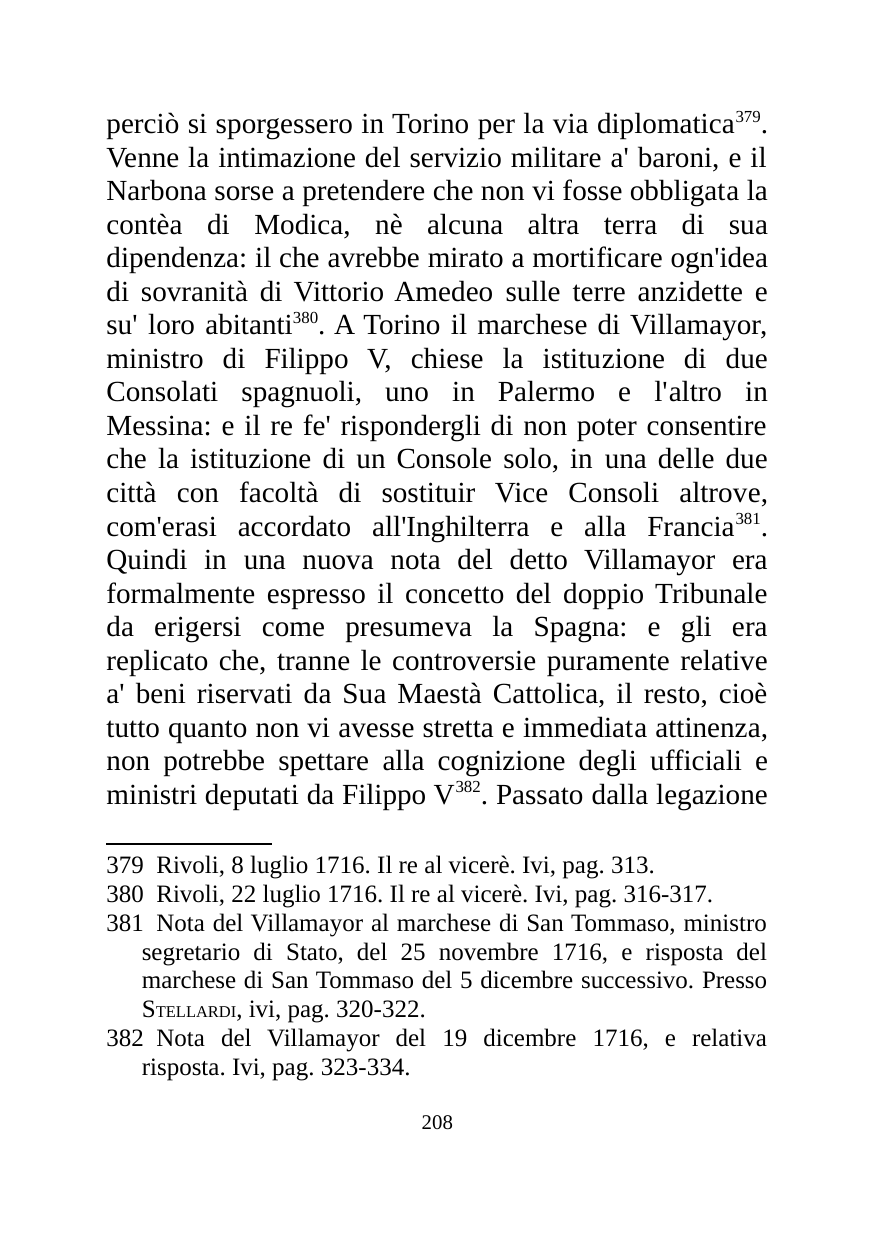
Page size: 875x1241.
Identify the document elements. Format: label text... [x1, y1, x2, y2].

text perciò si sporgessero in Torino per la via diplomatica. Venne la intimazione del servizio militare a' baroni, e il Narbona sorse a pretendere che non vi fosse obbligata la contèa di Modica, nè alcuna altra terra di sua dipendenza: il che avrebbe mirato a mortificare ogn'idea di sovranità di Vittorio Amedeo sulle terre anzidette e su' loro abitanti. A Torino il marchese di Villamayor, ministro di Filippo V, chiese la istituzione di due Consolati spagnuoli, uno in Palermo e l'altro in Messina: e il re fe' rispondergli di non poter consentire che la istituzione di un Console solo, in una delle due città con facoltà di sostituir Vice Consoli altrove, com'erasi accordato all'Inghilterra e alla Francia. Quindi in una nuova nota del detto Villamayor era formalmente espresso il concetto del doppio Tribunale da erigersi come presumeva la Spagna: e gli era replicato che, tranne le controversie puramente relative a' beni riservati da Sua Maestà Cattolica, il resto, cioè tutto quanto non vi avesse stretta e immediata attinenza, non potrebbe spettare alla cognizione degli ufficiali e ministri deputati da Filippo V. Passato dalla legazione [106, 106, 768, 811]
text Nota del Villamayor al marchese di San Tommaso, ministro segretario di Stato, del 25 novembre 1716, e risposta del marchese di San Tommaso del 5 dicembre successivo. Presso Stellardi, ivi, pag. 320-322. [106, 908, 768, 1023]
text Rivoli, 22 luglio 1716. Il re al vicerè. Ivi, pag. 316-317. [106, 879, 768, 908]
text Nota del Villamayor del 19 dicembre 1716, e relativa risposta. Ivi, pag. 323-334. [106, 1023, 768, 1080]
text Rivoli, 8 luglio 1716. Il re al vicerè. Ivi, pag. 313. [106, 850, 768, 879]
